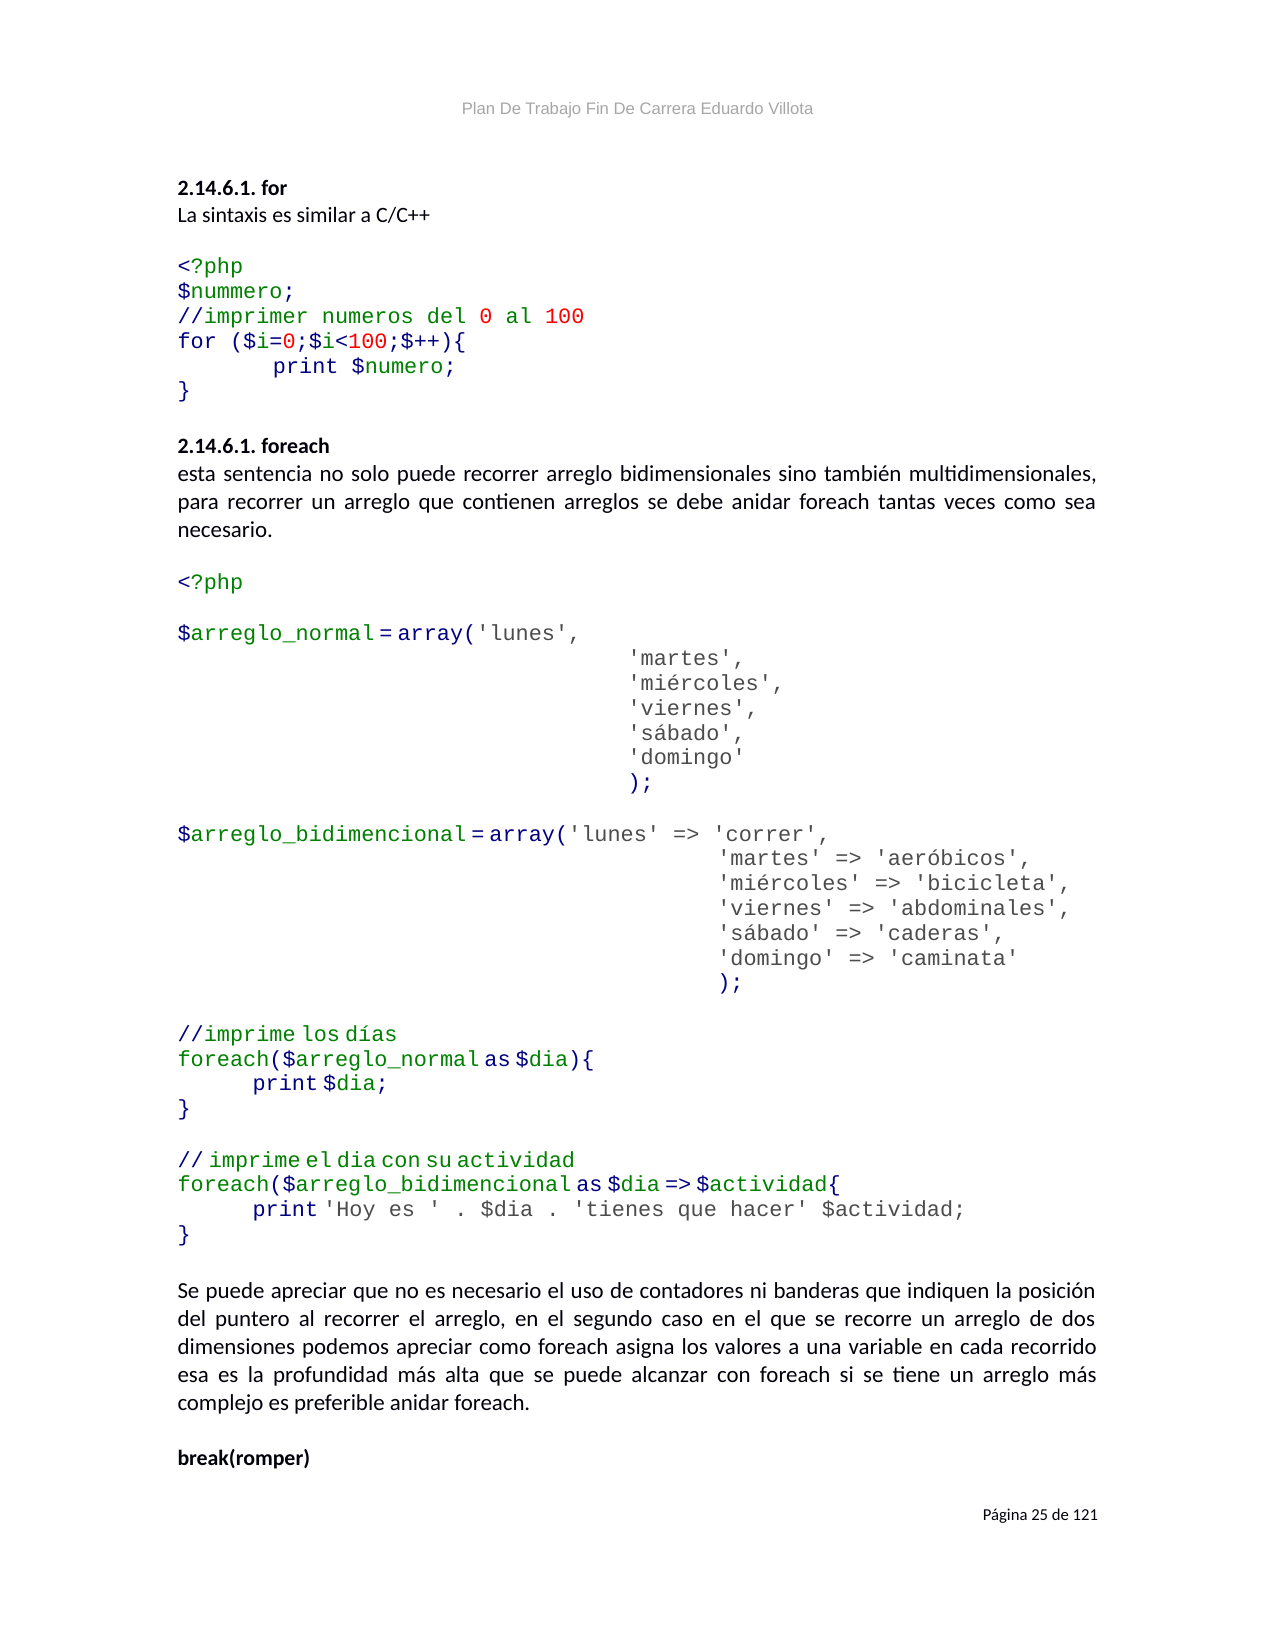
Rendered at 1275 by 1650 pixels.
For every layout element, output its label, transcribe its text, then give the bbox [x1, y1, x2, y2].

text 'miércoles', [177, 672, 1098, 697]
text } [177, 1223, 1098, 1248]
text La sintaxis es similar a C/C++ [177, 201, 1098, 228]
text print $dia; [177, 1073, 1098, 1097]
text print 'Hoy es ' . $dia . 'tienes que hacer' $actividad; [177, 1198, 1098, 1223]
text 'miércoles' => 'bicicleta', [177, 872, 1098, 897]
text 'domingo' => 'caminata' [177, 947, 1098, 972]
text 'sábado' => 'caderas', [177, 922, 1098, 947]
text 'sábado', [177, 722, 1098, 747]
text ); [177, 972, 1098, 996]
text ); [177, 771, 1098, 796]
text foreach($arreglo_bidimencional as $dia => $actividad{ [177, 1174, 1098, 1198]
text //imprimer numeros del 0 al 100 [177, 305, 1098, 330]
text 2.14.6.1. for [177, 174, 1098, 201]
text } [177, 1097, 1098, 1122]
text esta sentencia no solo puede recorrer arreglo bidimensionales sino también multidimensionales, para recorrer un arreglo que contienen arreglos se debe anidar foreach tantas veces como sea necesario. [177, 459, 1098, 543]
text Se puede apreciar que no es necesario el uso de contadores ni banderas que indiquen la posición del puntero al recorrer el arreglo, en el segundo caso en el que se recorre un arreglo de dos dimensiones podemos apreciar como foreach asigna los valores a una variable en cada recorrido esa es la profundidad más alta que se puede alcanzar con foreach si se tiene un arreglo más complejo es preferible anidar foreach. [177, 1276, 1098, 1416]
text 'martes', [177, 647, 1098, 672]
text 2.14.6.1. foreach [177, 432, 1098, 459]
text 'viernes', [177, 697, 1098, 722]
text print $numero; [177, 355, 1098, 379]
text 'martes' => 'aeróbicos', [177, 848, 1098, 872]
text <?php [177, 571, 1098, 596]
text $nummero; [177, 280, 1098, 305]
text break(romper) [177, 1444, 1098, 1471]
text $arreglo_bidimencional = array('lunes' => 'correr', [177, 823, 1098, 848]
text 'domingo' [177, 747, 1098, 771]
text //imprime los días [177, 1023, 1098, 1048]
text foreach($arreglo_normal as $dia){ [177, 1048, 1098, 1073]
text // imprime el dia con su actividad [177, 1149, 1098, 1174]
text } [177, 379, 1098, 404]
text $arreglo_normal = array('lunes', [177, 623, 1098, 647]
text 'viernes' => 'abdominales', [177, 897, 1098, 922]
text for ($i=0;$i<100;$++){ [177, 330, 1098, 355]
text <?php [177, 256, 1098, 280]
